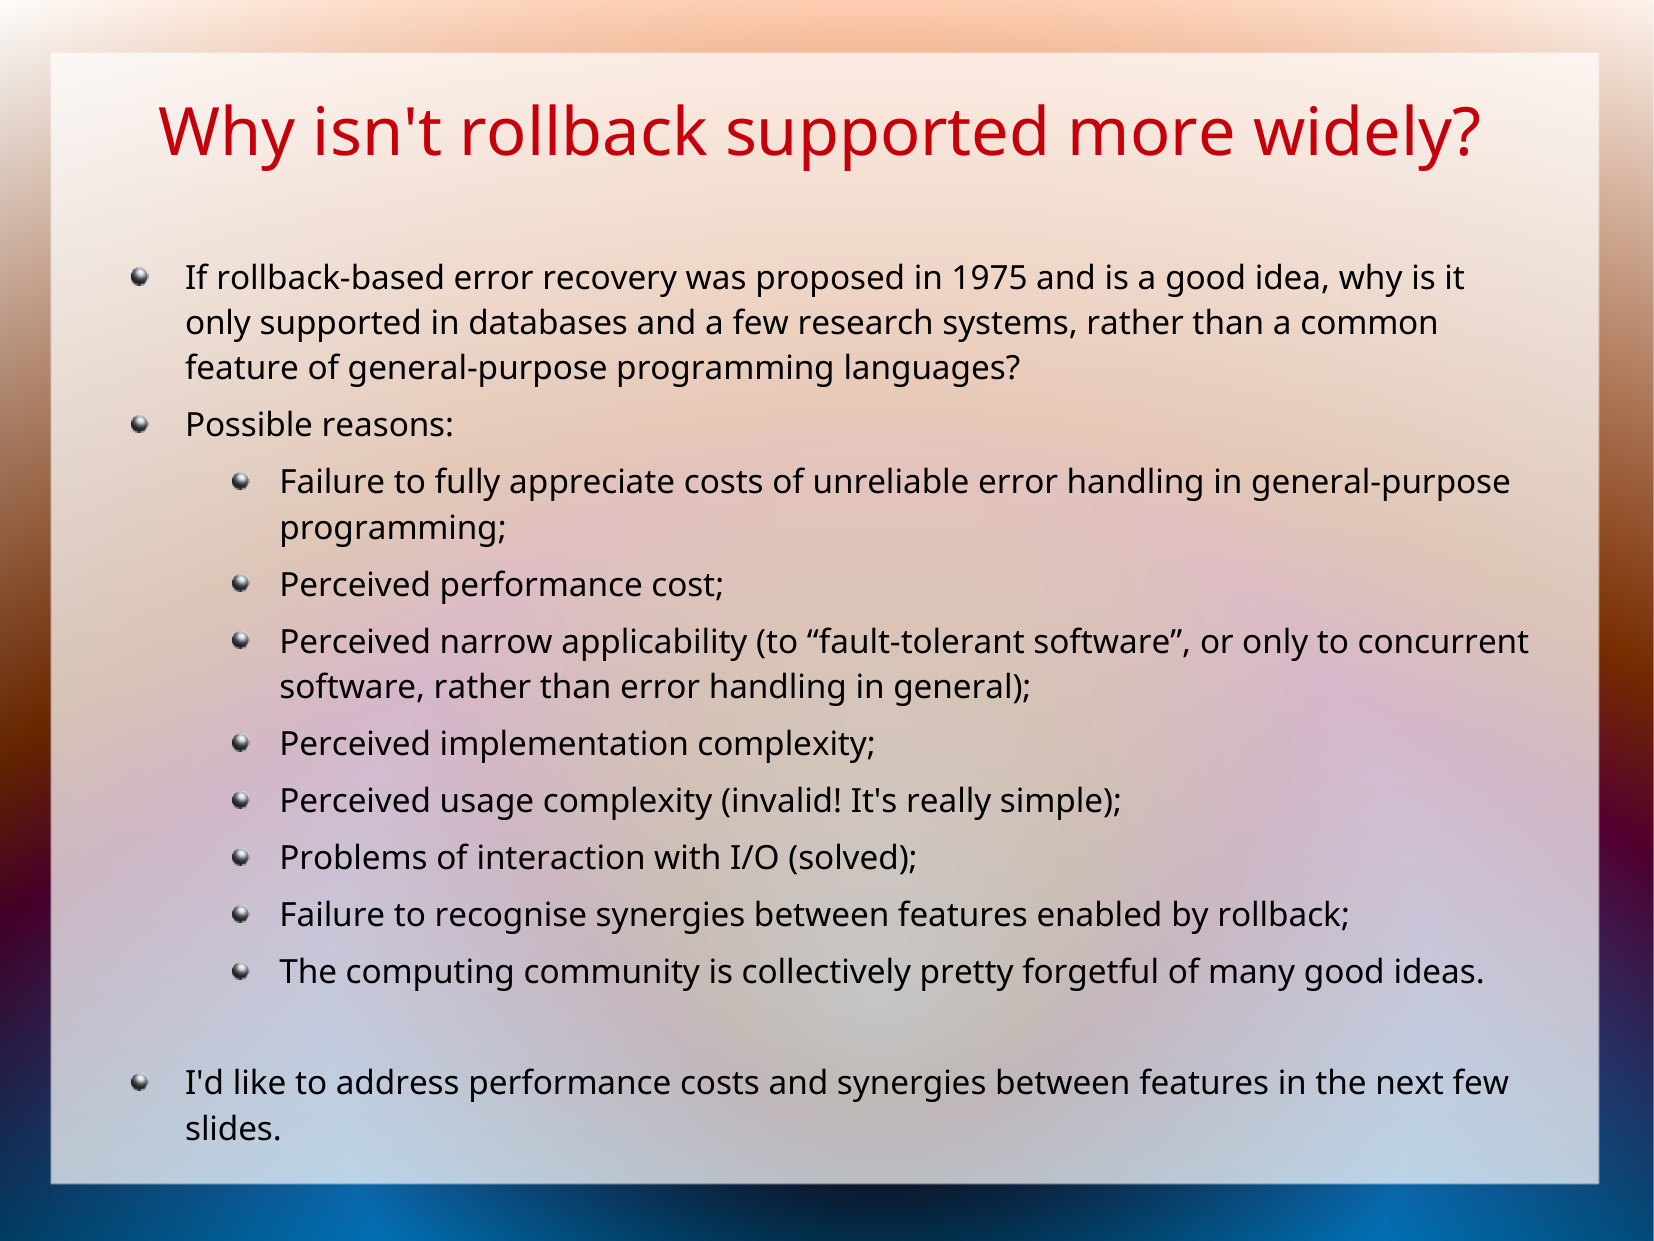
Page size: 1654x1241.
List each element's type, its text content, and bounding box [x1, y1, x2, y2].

list If rollback-based error recovery was proposed in 1975 and is a good idea, why is it only supported in databases and a few research systems, rather than a common feature of general-purpose programming languages? Possible reasons: Failure to fully appreciate costs of unreliable error handling in general-purpose programming; Perceived performance cost; Perceived narrow applicability (to “fault-tolerant software”, or only to concurrent software, rather than error handling in general); Perceived implementation complexity; Perceived usage complexity (invalid! It's really simple); Problems of interaction with I/O (solved); Failure to recognise synergies between features enabled by rollback; The computing community is collectively pretty forgetful of many good ideas. I'd like to address performance costs and synergies between features in the next few slides. [114, 253, 1536, 1058]
picture [0, 0, 1654, 1241]
title Why isn't rollback supported more widely? [76, 59, 1565, 200]
